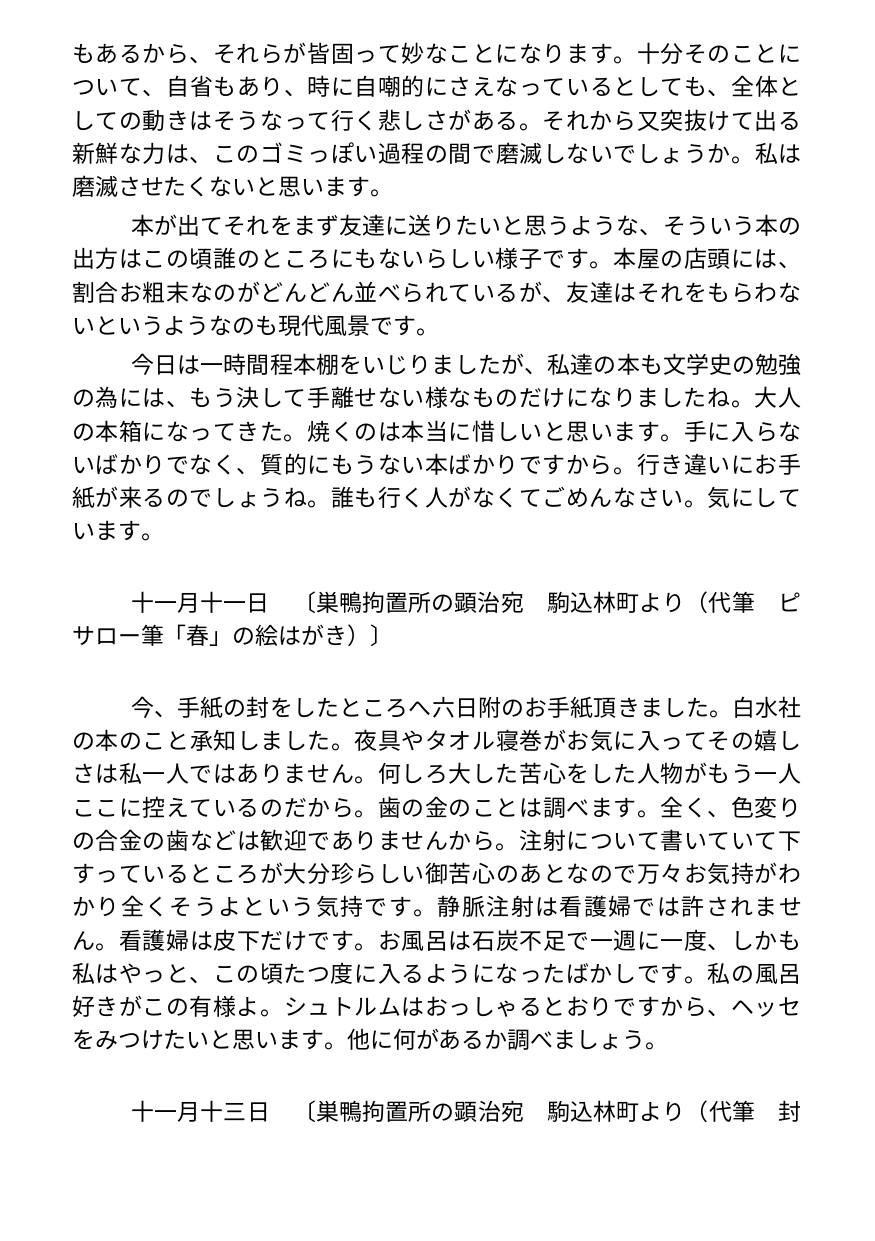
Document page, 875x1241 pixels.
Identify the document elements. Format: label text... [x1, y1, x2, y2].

text もあるから、それらが皆固って妙なことになります。十分そのことについて、自省もあり、時に自嘲的にさえなっているとしても、全体としての動きはそうなって行く悲しさがある。それから又突抜けて出る新鮮な力は、このゴミっぽい過程の間で磨滅しないでしょうか。私は磨滅させたくないと思います。 [72, 36, 802, 202]
text 十一月十一日 〔巣鴨拘置所の顕治宛 駒込林町より（代筆 ピサロー筆「春」の絵はがき）〕 [72, 585, 802, 651]
text 十一月十三日 〔巣鴨拘置所の顕治宛 駒込林町より（代筆 封 [72, 1094, 802, 1127]
text 今日は一時間程本棚をいじりましたが、私達の本も文学史の勉強の為には、もう決して手離せない様なものだけになりましたね。大人の本箱になってきた。焼くのは本当に惜しいと思います。手に入らないばかりでなく、質的にもうない本ばかりですから。行き違いにお手紙が来るのでしょうね。誰も行く人がなくてごめんなさい。気にしています。 [72, 347, 802, 546]
text 本が出てそれをまず友達に送りたいと思うような、そういう本の出方はこの頃誰のところにもないらしい様子です。本屋の店頭には、割合お粗末なのがどんどん並べられているが、友達はそれをもらわないというようなのも現代風景です。 [72, 208, 802, 341]
text 今、手紙の封をしたところへ六日附のお手紙頂きました。白水社の本のこと承知しました。夜具やタオル寝巻がお気に入ってその嬉しさは私一人ではありません。何しろ大した苦心をした人物がもう一人ここに控えているのだから。歯の金のことは調べます。全く、色変りの合金の歯などは歓迎でありませんから。注射について書いていて下すっているところが大分珍らしい御苦心のあとなので万々お気持がわかり全くそうよという気持です。静脈注射は看護婦では許されません。看護婦は皮下だけです。お風呂は石炭不足で一週に一度、しかも私はやっと、この頃たつ度に入るようになったばかしです。私の風呂好きがこの有様よ。シュトルムはおっしゃるとおりですから、ヘッセをみつけたいと思います。他に何があるか調べましょう。 [72, 690, 802, 1055]
